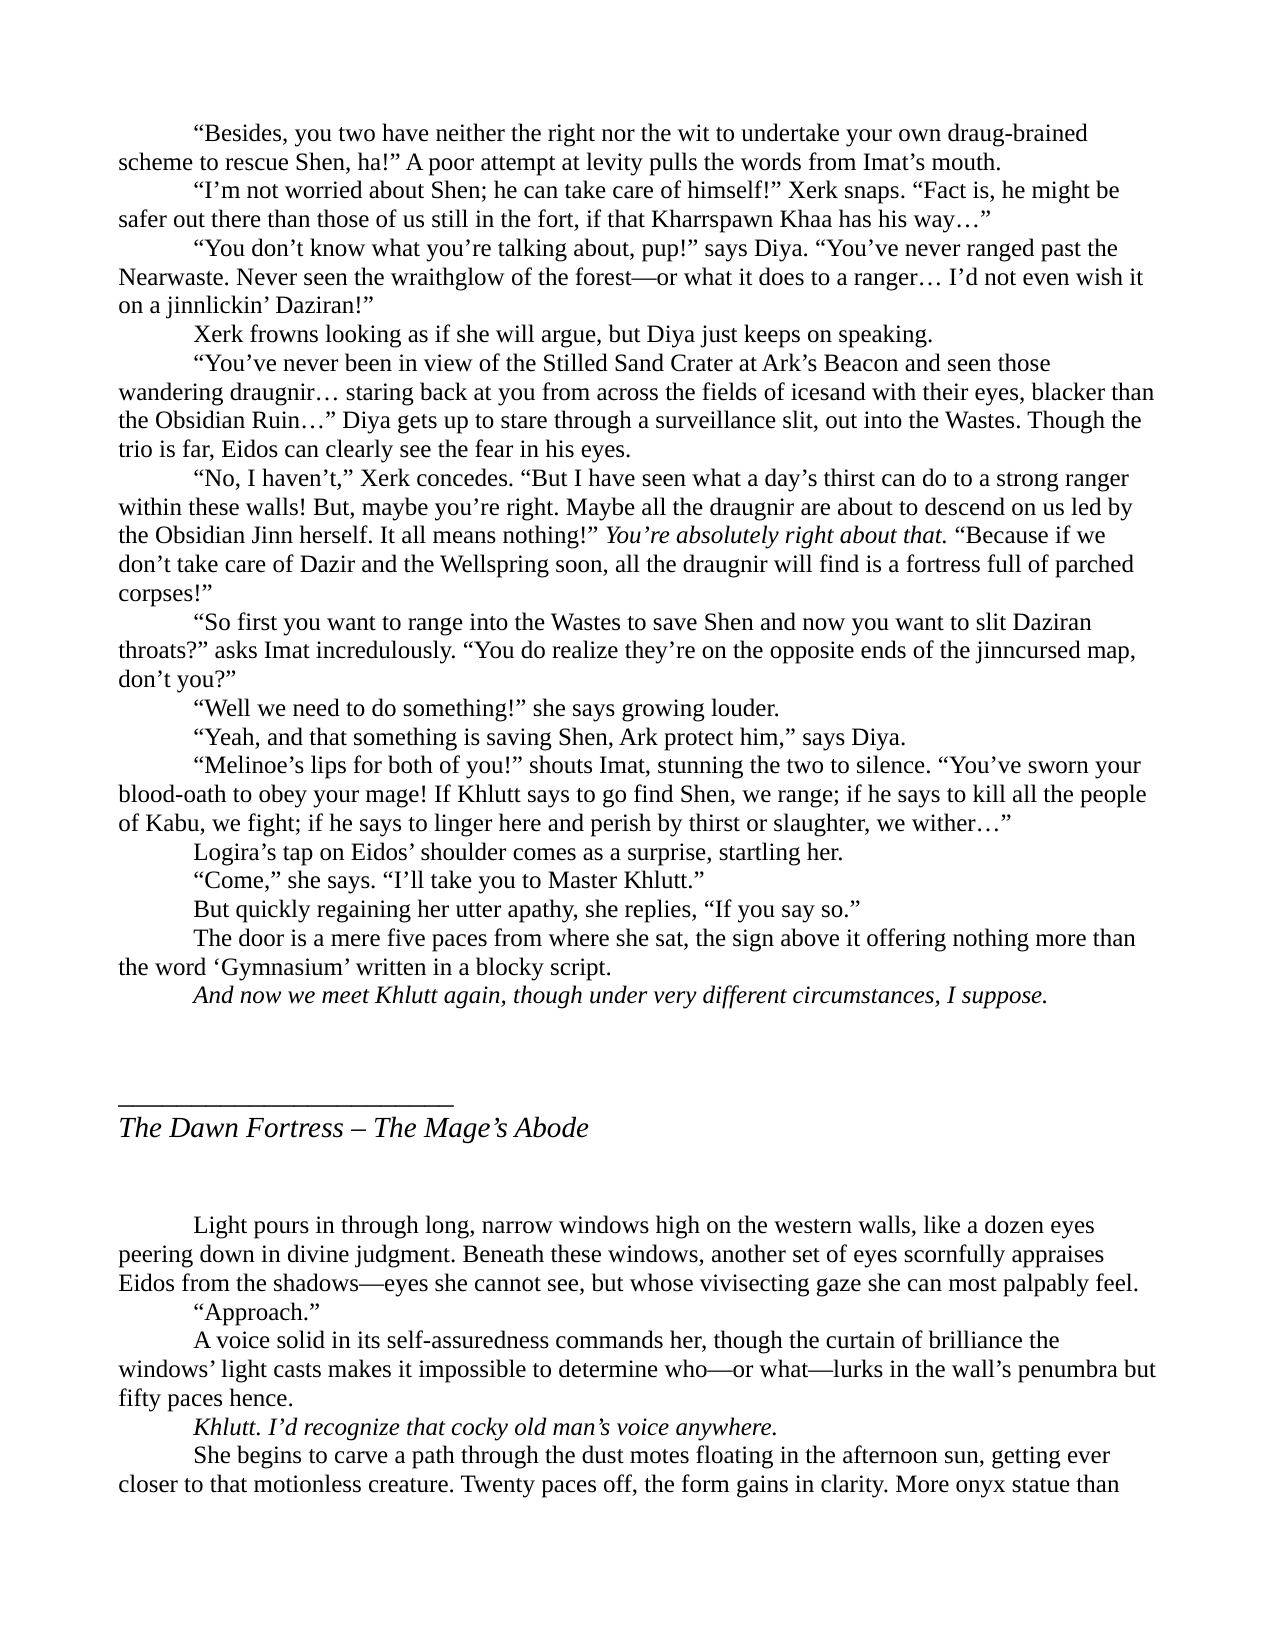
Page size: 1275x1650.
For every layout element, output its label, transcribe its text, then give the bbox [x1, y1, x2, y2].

text “Besides, you two have neither the right nor the wit to undertake your own draug-brained scheme to rescue Shen, ha!” A poor attempt at levity pulls the words from Imat’s mouth. [118, 118, 1157, 176]
text “No, I haven’t,” Xerk concedes. “But I have seen what a day’s thirst can do to a strong ranger within these walls! But, maybe you’re right. Maybe all the draugnir are about to descend on us led by the Obsidian Jinn herself. It all means nothing!” You’re absolutely right about that. “Because if we don’t take care of Dazir and the Wellspring soon, all the draugnir will find is a fortress full of parched corpses!” [118, 463, 1157, 607]
text “You don’t know what you’re talking about, pup!” says Diya. “You’ve never ranged past the Nearwaste. Never seen the wraithglow of the forest—or what it does to a ranger… I’d not even wish it on a jinnlickin’ Daziran!” [118, 233, 1157, 319]
text “Yeah, and that something is saving Shen, Ark protect him,” says Diya. [118, 722, 1157, 751]
text Khlutt. I’d recognize that cocky old man’s voice anywhere. [118, 1412, 1157, 1441]
text “So first you want to range into the Wastes to save Shen and now you want to slit Daziran throats?” asks Imat incredulously. “You do realize they’re on the opposite ends of the jinncursed map, don’t you?” [118, 607, 1157, 693]
text “I’m not worried about Shen; he can take care of himself!” Xerk snaps. “Fact is, he might be safer out there than those of us still in the fort, if that Kharrspawn Khaa has his way…” [118, 176, 1157, 233]
text “Come,” she says. “I’ll take you to Master Khlutt.” [118, 866, 1157, 894]
text Logira’s tap on Eidos’ shoulder comes as a surprise, startling her. [118, 837, 1157, 866]
text And now we meet Khlutt again, though under very different circumstances, I suppose. [118, 981, 1157, 1009]
text A voice solid in its self-assuredness commands her, though the curtain of brilliance the windows’ light casts makes it impossible to determine who—or what—lurks in the wall’s penumbra but fifty paces hence. [118, 1326, 1157, 1412]
text Xerk frowns looking as if she will argue, but Diya just keeps on speaking. [118, 319, 1157, 348]
text Light pours in through long, narrow windows high on the western walls, like a dozen eyes peering down in divine judgment. Beneath these windows, another set of eyes scornfully appraises Eidos from the shadows—eyes she cannot see, but whose vivisecting gaze she can most palpably feel. [118, 1211, 1157, 1297]
text She begins to carve a path through the dust motes floating in the afternoon sun, getting ever closer to that motionless creature. Twenty paces off, the form gains in clarity. More onyx statue than [118, 1441, 1157, 1498]
text But quickly regaining her utter apathy, she replies, “If you say so.” [118, 894, 1157, 923]
text “Approach.” [118, 1297, 1157, 1326]
text “Melinoe’s lips for both of you!” shouts Imat, stunning the two to silence. “You’ve sworn your blood-oath to obey your mage! If Khlutt says to go find Shen, we range; if he says to kill all the people of Kabu, we fight; if he says to linger here and perish by thirst or slaughter, we wither…” [118, 751, 1157, 837]
text “Well we need to do something!” she says growing louder. [118, 693, 1157, 722]
text “You’ve never been in view of the Stilled Sand Crater at Ark’s Beacon and seen those wandering draugnir… staring back at you from across the fields of icesand with their eyes, blacker than the Obsidian Ruin…” Diya gets up to stare through a surveillance slit, out into the Wastes. Though the trio is far, Eidos can clearly see the fear in his eyes. [118, 348, 1157, 463]
text The Dawn Fortress – The Mage’s Abode [118, 1110, 1157, 1143]
text The door is a mere five paces from where she sat, the sign above it offering nothing more than the word ‘Gymnasium’ written in a blocky script. [118, 923, 1157, 981]
text _______________________ [118, 1076, 1157, 1110]
